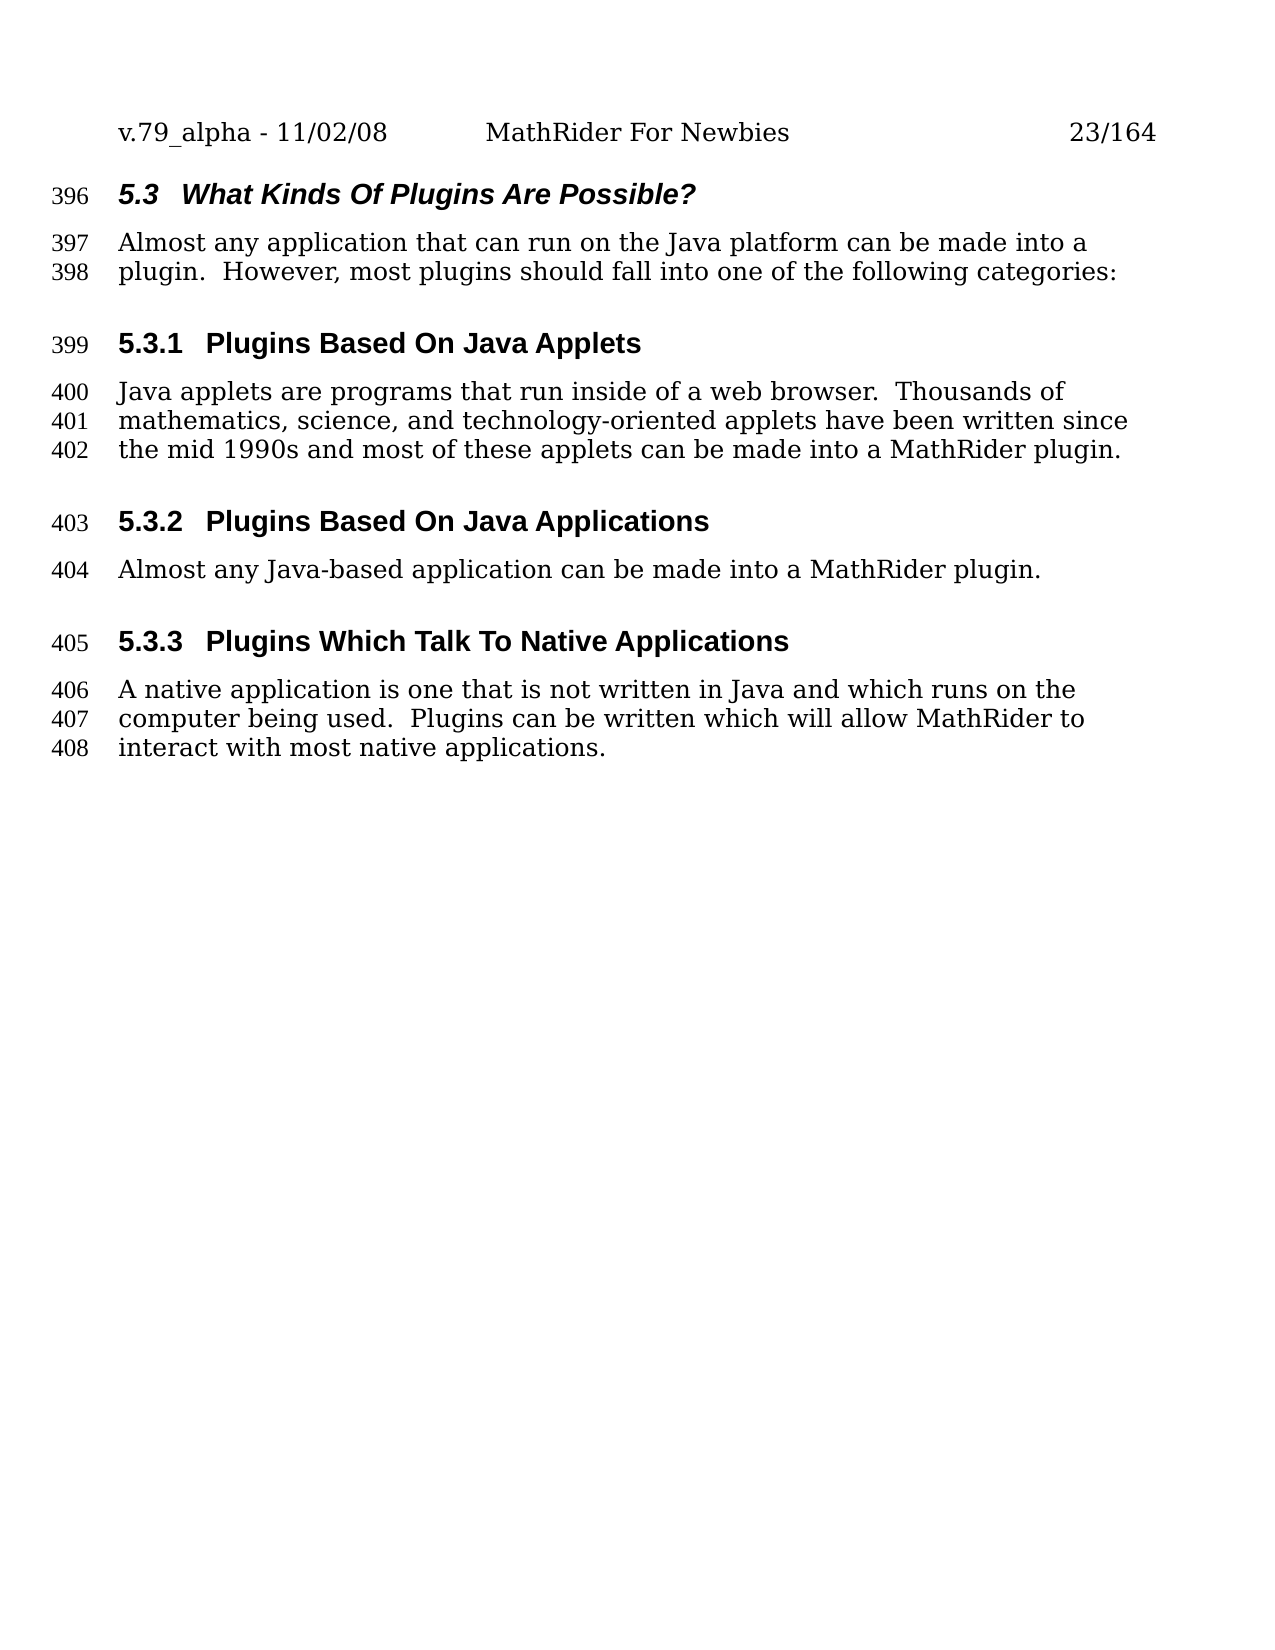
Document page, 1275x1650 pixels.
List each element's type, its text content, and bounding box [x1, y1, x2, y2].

subtitle Plugins Which Talk To Native Applications [118, 624, 1157, 657]
text Java applets are programs that run inside of a web browser. Thousands of mathematics, science, and technology-oriented applets have been written since the mid 1990s and most of these applets can be made into a MathRider plugin. [118, 377, 1157, 465]
text Almost any Java-based application can be made into a MathRider plugin. [118, 555, 1157, 584]
subtitle Plugins Based On Java Applications [118, 504, 1157, 537]
subtitle What Kinds Of Plugins Are Possible? [118, 177, 1157, 210]
subtitle Plugins Based On Java Applets [118, 326, 1157, 359]
text Almost any application that can run on the Java platform can be made into a plugin. However, most plugins should fall into one of the following categories: [118, 228, 1157, 287]
text A native application is one that is not written in Java and which runs on the computer being used. Plugins can be written which will allow MathRider to interact with most native applications. [118, 675, 1157, 763]
